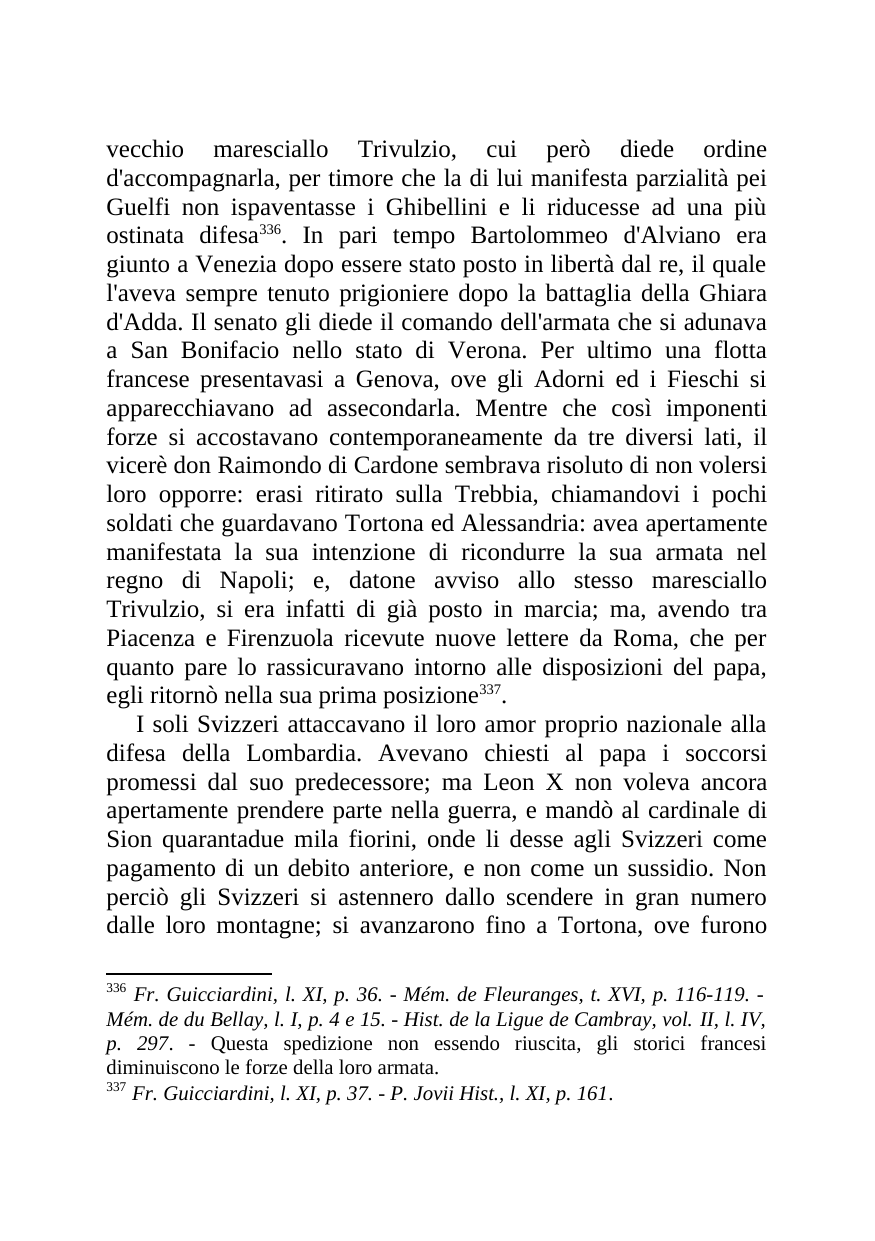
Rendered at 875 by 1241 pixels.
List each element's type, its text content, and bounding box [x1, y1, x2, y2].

text vecchio maresciallo Trivulzio, cui però diede ordine d'accompagnarla, per timore che la di lui manifesta parzialità pei Guelfi non ispaventasse i Ghibellini e li riducesse ad una più ostinata difesa. In pari tempo Bartolommeo d'Alviano era giunto a Venezia dopo essere stato posto in libertà dal re, il quale l'aveva sempre tenuto prigioniere dopo la battaglia della Ghiara d'Adda. Il senato gli diede il comando dell'armata che si adunava a San Bonifacio nello stato di Verona. Per ultimo una flotta francese presentavasi a Genova, ove gli Adorni ed i Fieschi si apparecchiavano ad assecondarla. Mentre che così imponenti forze si accostavano contemporaneamente da tre diversi lati, il vicerè don Raimondo di Cardone sembrava risoluto di non volersi loro opporre: erasi ritirato sulla Trebbia, chiamandovi i pochi soldati che guardavano Tortona ed Alessandria: avea apertamente manifestata la sua intenzione di ricondurre la sua armata nel regno di Napoli; e, datone avviso allo stesso maresciallo Trivulzio, si era infatti di già posto in marcia; ma, avendo tra Piacenza e Firenzuola ricevute nuove lettere da Roma, che per quanto pare lo rassicuravano intorno alle disposizioni del papa, egli ritornò nella sua prima posizione. [106, 134, 768, 709]
text Fr. Guicciardini, l. XI, p. 36. - Mém. de Fleuranges, t. XVI, p. 116-119. - Mém. de du Bellay, l. I, p. 4 e 15. - Hist. de la Ligue de Cambray, vol. II, l. IV, p. 297. - Questa spedizione non essendo riuscita, gli storici francesi diminuiscono le forze della loro armata. [106, 980, 768, 1079]
text Fr. Guicciardini, l. XI, p. 37. - P. Jovii Hist., l. XI, p. 161. [106, 1079, 768, 1105]
text I soli Svizzeri attaccavano il loro amor proprio nazionale alla difesa della Lombardia. Avevano chiesti al papa i soccorsi promessi dal suo predecessore; ma Leon X non voleva ancora apertamente prendere parte nella guerra, e mandò al cardinale di Sion quarantadue mila fiorini, onde li desse agli Svizzeri come pagamento di un debito anteriore, e non come un sussidio. Non perciò gli Svizzeri si astennero dallo scendere in gran numero dalle loro montagne; si avanzarono fino a Tortona, ove furono [106, 709, 768, 939]
